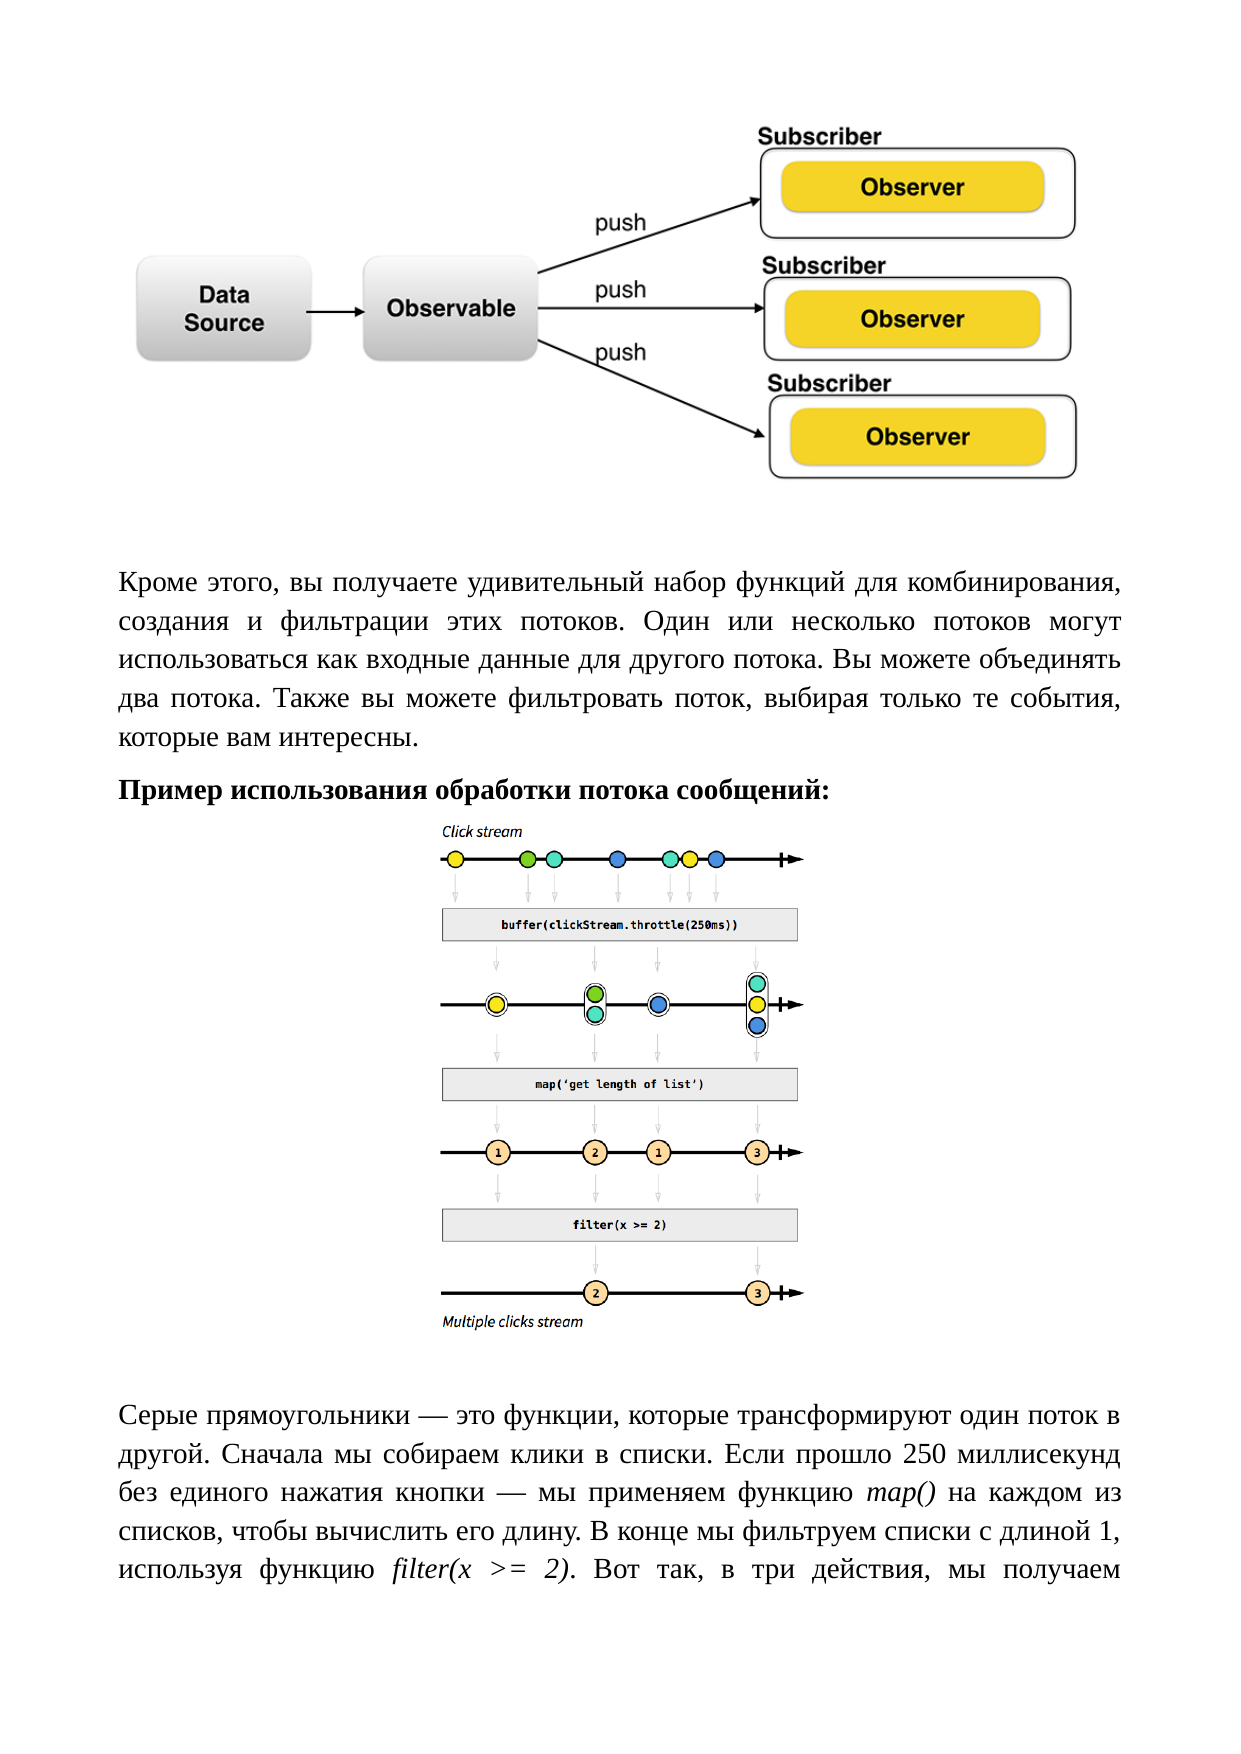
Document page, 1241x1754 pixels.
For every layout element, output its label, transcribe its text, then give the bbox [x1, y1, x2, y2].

picture [432, 811, 809, 1340]
text Серые прямоугольники — это функции, которые трансформируют один поток в другой. Сначала мы собираем клики в списки. Если прошло 250 миллисекунд без единого нажатия кнопки — мы применяем функцию map() на каждом из списков, чтобы вычислить его длину. В конце мы фильтруем списки с длиной 1, используя функцию filter(x >= 2). Вот так, в три действия, мы получаем [118, 1397, 1122, 1585]
text Кроме этого, вы получаете удивительный набор функций для комбинирования, создания и фильтрации этих потоков. Один или несколько потоков могут использоваться как входные данные для другого потока. Вы можете объединять два потока. Также вы можете фильтровать поток, выбирая только те события, которые вам интересны. [118, 564, 1122, 752]
picture [132, 118, 1108, 507]
text Пример использования обработки потока сообщений: [118, 772, 1122, 805]
